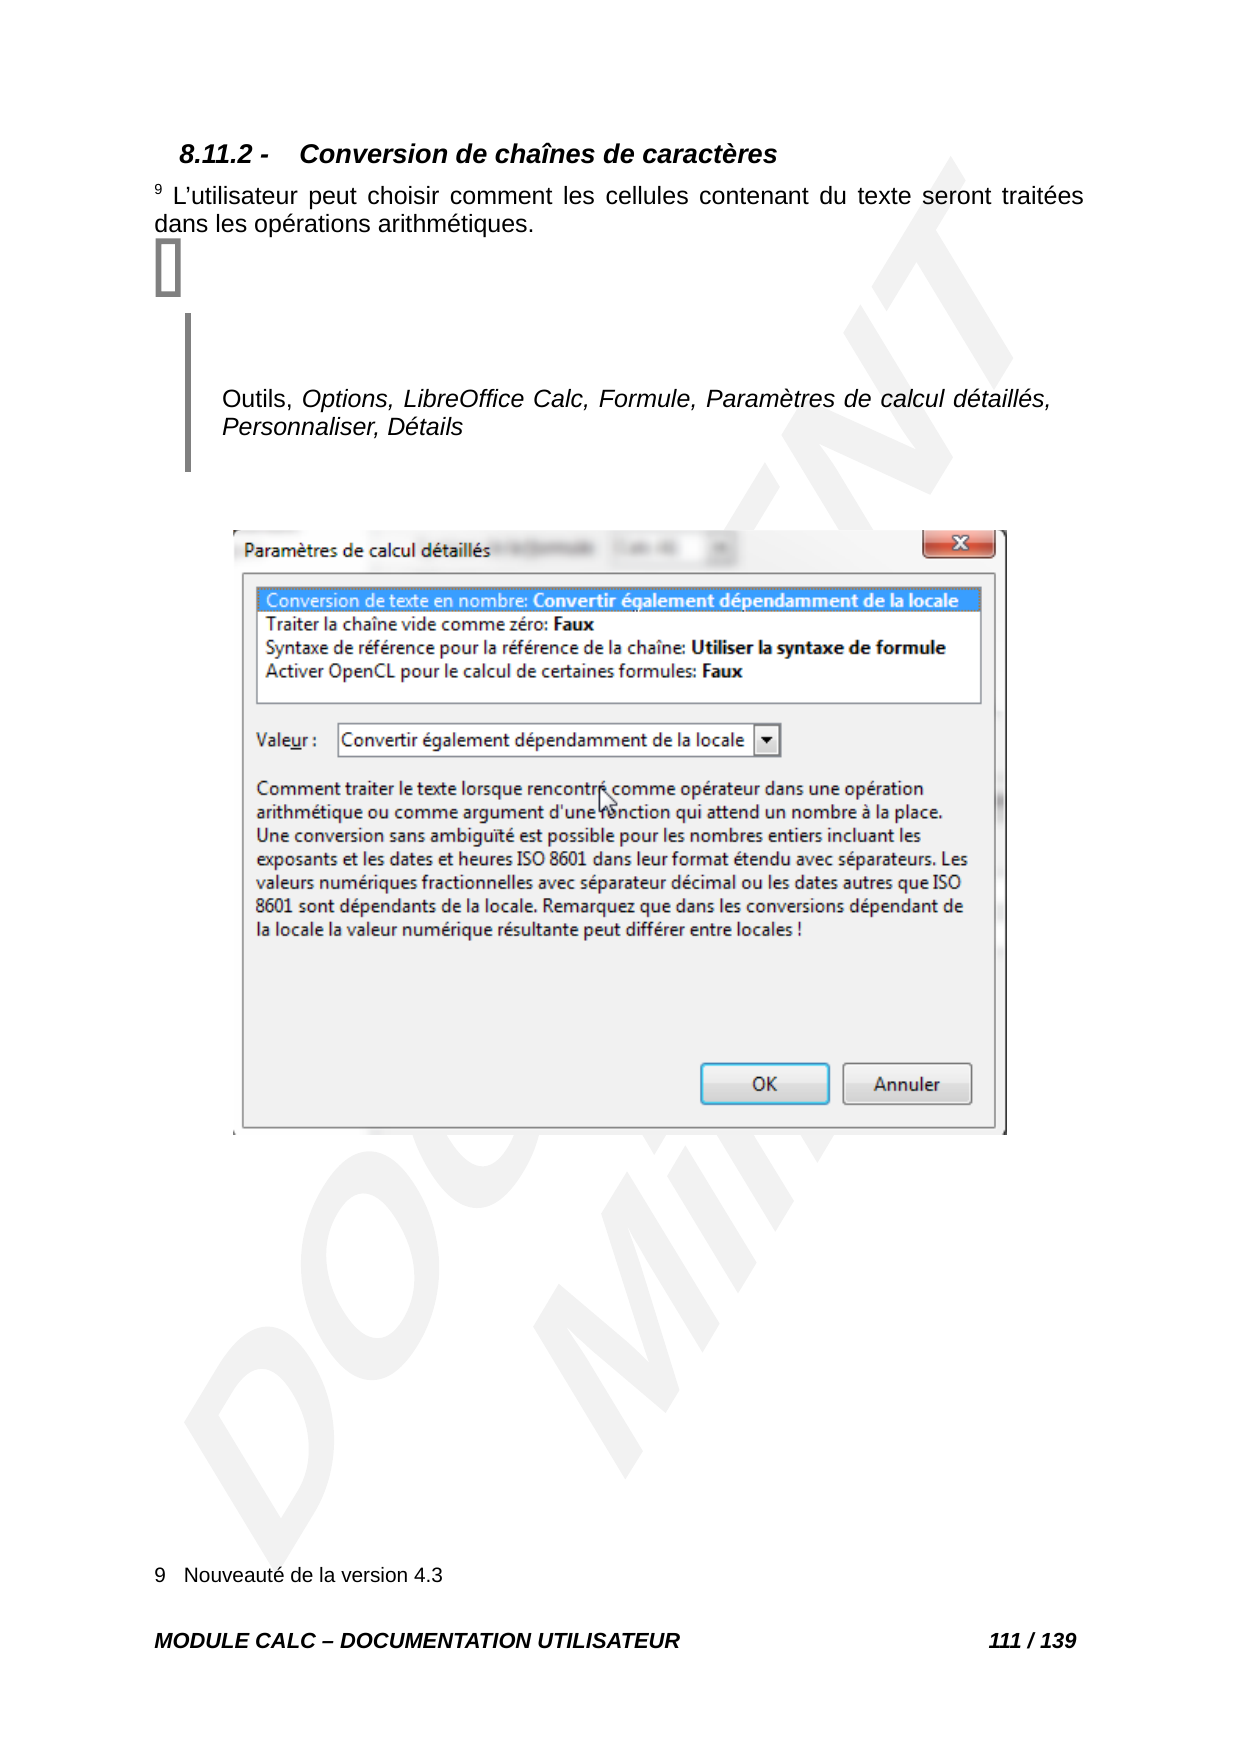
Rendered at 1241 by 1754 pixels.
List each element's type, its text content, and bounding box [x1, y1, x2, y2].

text Nouveauté de la version 4.3 [154, 1563, 1086, 1586]
text 8 [154, 238, 1086, 313]
text Outils, Options, LibreOffice Calc, Formule, Paramètres de calcul détaillés, Personnaliser, Détails [191, 354, 1086, 472]
subtitle Conversion de chaînes de caractères [179, 139, 1086, 169]
text L’utilisateur peut choisir comment les cellules contenant du texte seront traitées dans les opérations arithmétiques. [154, 182, 1086, 238]
picture [233, 530, 1007, 1135]
